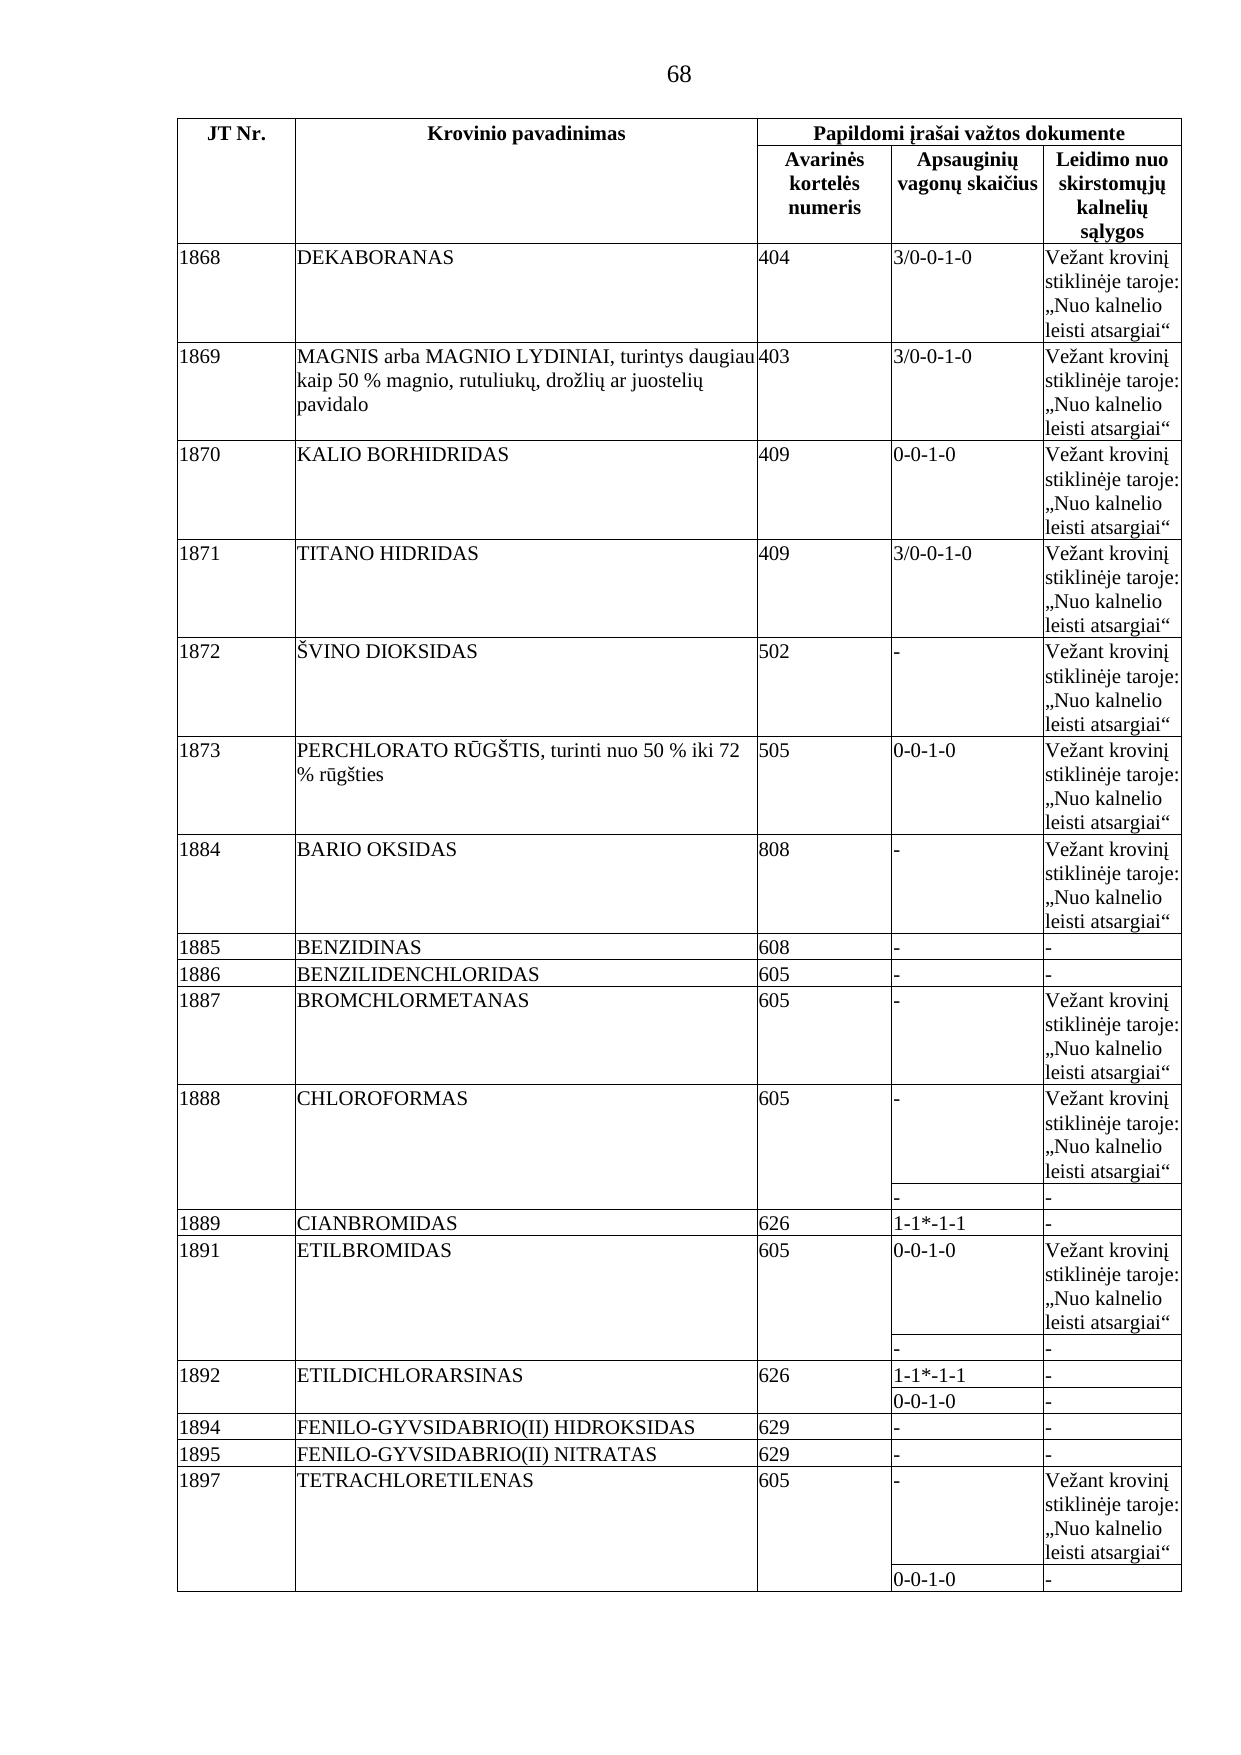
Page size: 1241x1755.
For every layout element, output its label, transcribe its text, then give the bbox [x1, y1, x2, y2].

table_cell 404 [758, 244, 891, 342]
table_cell 505 [758, 737, 891, 834]
table_cell 1871 [178, 540, 295, 637]
table_cell Vežant krovinį stiklinėje taroje: „Nuo kalnelio leisti atsargiai“ [1044, 343, 1181, 440]
table_cell 3/0-0-1-0 [892, 244, 1043, 342]
table_cell FENILO-GYVSIDABRIO(II) NITRATAS [296, 1440, 757, 1466]
table_cell - [1044, 1565, 1181, 1591]
table_cell Vežant krovinį stiklinėje taroje: „Nuo kalnelio leisti atsargiai“ [1044, 987, 1181, 1084]
table_cell Vežant krovinį stiklinėje taroje: „Nuo kalnelio leisti atsargiai“ [1044, 244, 1181, 342]
table_cell KALIO BORHIDRIDAS [296, 441, 757, 539]
table_cell Vežant krovinį stiklinėje taroje: „Nuo kalnelio leisti atsargiai“ [1044, 1085, 1181, 1183]
table_cell 1889 [178, 1210, 295, 1235]
table_cell Leidimo nuo skirstomųjų kalnelių sąlygos [1044, 146, 1181, 243]
table_cell 605 [758, 1085, 891, 1209]
table_cell 403 [758, 343, 891, 440]
table_cell BARIO OKSIDAS [296, 835, 757, 933]
table_cell 1869 [178, 343, 295, 440]
table_cell Vežant krovinį stiklinėje taroje: „Nuo kalnelio leisti atsargiai“ [1044, 835, 1181, 933]
table_cell - [892, 1335, 1043, 1360]
table_header Papildomi įrašai važtos dokumente [758, 119, 1181, 144]
table_cell 1891 [178, 1236, 295, 1360]
table_header JT Nr. [178, 119, 295, 243]
table_cell 605 [758, 987, 891, 1084]
table_cell BENZIDINAS [296, 934, 757, 959]
table_cell 0-0-1-0 [892, 737, 1043, 834]
table_cell 1-1*-1-1 [892, 1361, 1043, 1387]
table_cell 0-0-1-0 [892, 441, 1043, 539]
table_cell 1872 [178, 638, 295, 736]
table_cell Vežant krovinį stiklinėje taroje: „Nuo kalnelio leisti atsargiai“ [1044, 1236, 1181, 1334]
table_cell - [1044, 1335, 1181, 1360]
table_cell - [1044, 934, 1181, 959]
table_cell ETILDICHLORARSINAS [296, 1361, 757, 1413]
table_cell FENILO-GYVSIDABRIO(II) HIDROKSIDAS [296, 1414, 757, 1439]
table_cell Avarinės kortelės numeris [758, 146, 891, 243]
table_cell DEKABORANAS [296, 244, 757, 342]
table_cell TITANO HIDRIDAS [296, 540, 757, 637]
table_cell 1886 [178, 960, 295, 986]
table_cell BROMCHLORMETANAS [296, 987, 757, 1084]
table_cell - [1044, 1388, 1181, 1413]
table_cell 1895 [178, 1440, 295, 1466]
table_cell - [892, 1085, 1043, 1183]
table_cell 0-0-1-0 [892, 1565, 1043, 1591]
table_cell 1-1*-1-1 [892, 1210, 1043, 1235]
table_cell 808 [758, 835, 891, 933]
table_cell 1870 [178, 441, 295, 539]
table_cell CHLOROFORMAS [296, 1085, 757, 1209]
table_cell 3/0-0-1-0 [892, 343, 1043, 440]
table_cell 409 [758, 441, 891, 539]
table_cell - [1044, 1184, 1181, 1209]
table_cell 626 [758, 1210, 891, 1235]
table_cell Vežant krovinį stiklinėje taroje: „Nuo kalnelio leisti atsargiai“ [1044, 638, 1181, 736]
table_cell - [1044, 1440, 1181, 1466]
table_cell Vežant krovinį stiklinėje taroje: „Nuo kalnelio leisti atsargiai“ [1044, 737, 1181, 834]
table_cell - [1044, 960, 1181, 986]
table_cell 1873 [178, 737, 295, 834]
table_cell Vežant krovinį stiklinėje taroje: „Nuo kalnelio leisti atsargiai“ [1044, 540, 1181, 637]
table_cell 1888 [178, 1085, 295, 1209]
table_cell - [1044, 1414, 1181, 1439]
table_cell 605 [758, 1467, 891, 1591]
table_cell 605 [758, 960, 891, 986]
table_cell 626 [758, 1361, 891, 1413]
table_cell - [1044, 1210, 1181, 1235]
table_cell 1887 [178, 987, 295, 1084]
table_cell 1885 [178, 934, 295, 959]
table_cell - [892, 1440, 1043, 1466]
table_cell 502 [758, 638, 891, 736]
table_cell 1897 [178, 1467, 295, 1591]
table_cell 3/0-0-1-0 [892, 540, 1043, 637]
table_cell 1892 [178, 1361, 295, 1413]
table_cell ŠVINO DIOKSIDAS [296, 638, 757, 736]
table_cell - [892, 1414, 1043, 1439]
table_cell - [892, 638, 1043, 736]
table_header Krovinio pavadinimas [296, 119, 757, 243]
table_cell - [892, 987, 1043, 1084]
table_cell Vežant krovinį stiklinėje taroje: „Nuo kalnelio leisti atsargiai“ [1044, 441, 1181, 539]
table_cell - [892, 1467, 1043, 1564]
table_cell - [892, 960, 1043, 986]
table_cell 629 [758, 1414, 891, 1439]
table_cell 1884 [178, 835, 295, 933]
table_cell - [892, 934, 1043, 959]
table_cell Vežant krovinį stiklinėje taroje: „Nuo kalnelio leisti atsargiai“ [1044, 1467, 1181, 1564]
table_cell MAGNIS arba MAGNIO LYDINIAI, turintys daugiau kaip 50 % magnio, rutuliukų, drožlių ar juostelių pavidalo [296, 343, 757, 440]
table_cell - [1044, 1361, 1181, 1387]
table_cell 409 [758, 540, 891, 637]
table_cell 1894 [178, 1414, 295, 1439]
table_cell 0-0-1-0 [892, 1236, 1043, 1334]
table_cell - [892, 1184, 1043, 1209]
table_cell BENZILIDENCHLORIDAS [296, 960, 757, 986]
table_cell - [892, 835, 1043, 933]
table_cell 1868 [178, 244, 295, 342]
table_cell CIANBROMIDAS [296, 1210, 757, 1235]
table_cell TETRACHLORETILENAS [296, 1467, 757, 1591]
table_cell 605 [758, 1236, 891, 1360]
table_cell PERCHLORATO RŪGŠTIS, turinti nuo 50 % iki 72 % rūgšties [296, 737, 757, 834]
table_cell 0-0-1-0 [892, 1388, 1043, 1413]
table_cell 608 [758, 934, 891, 959]
table_cell 629 [758, 1440, 891, 1466]
table_cell ETILBROMIDAS [296, 1236, 757, 1360]
table_cell Apsauginių vagonų skaičius [892, 146, 1043, 243]
